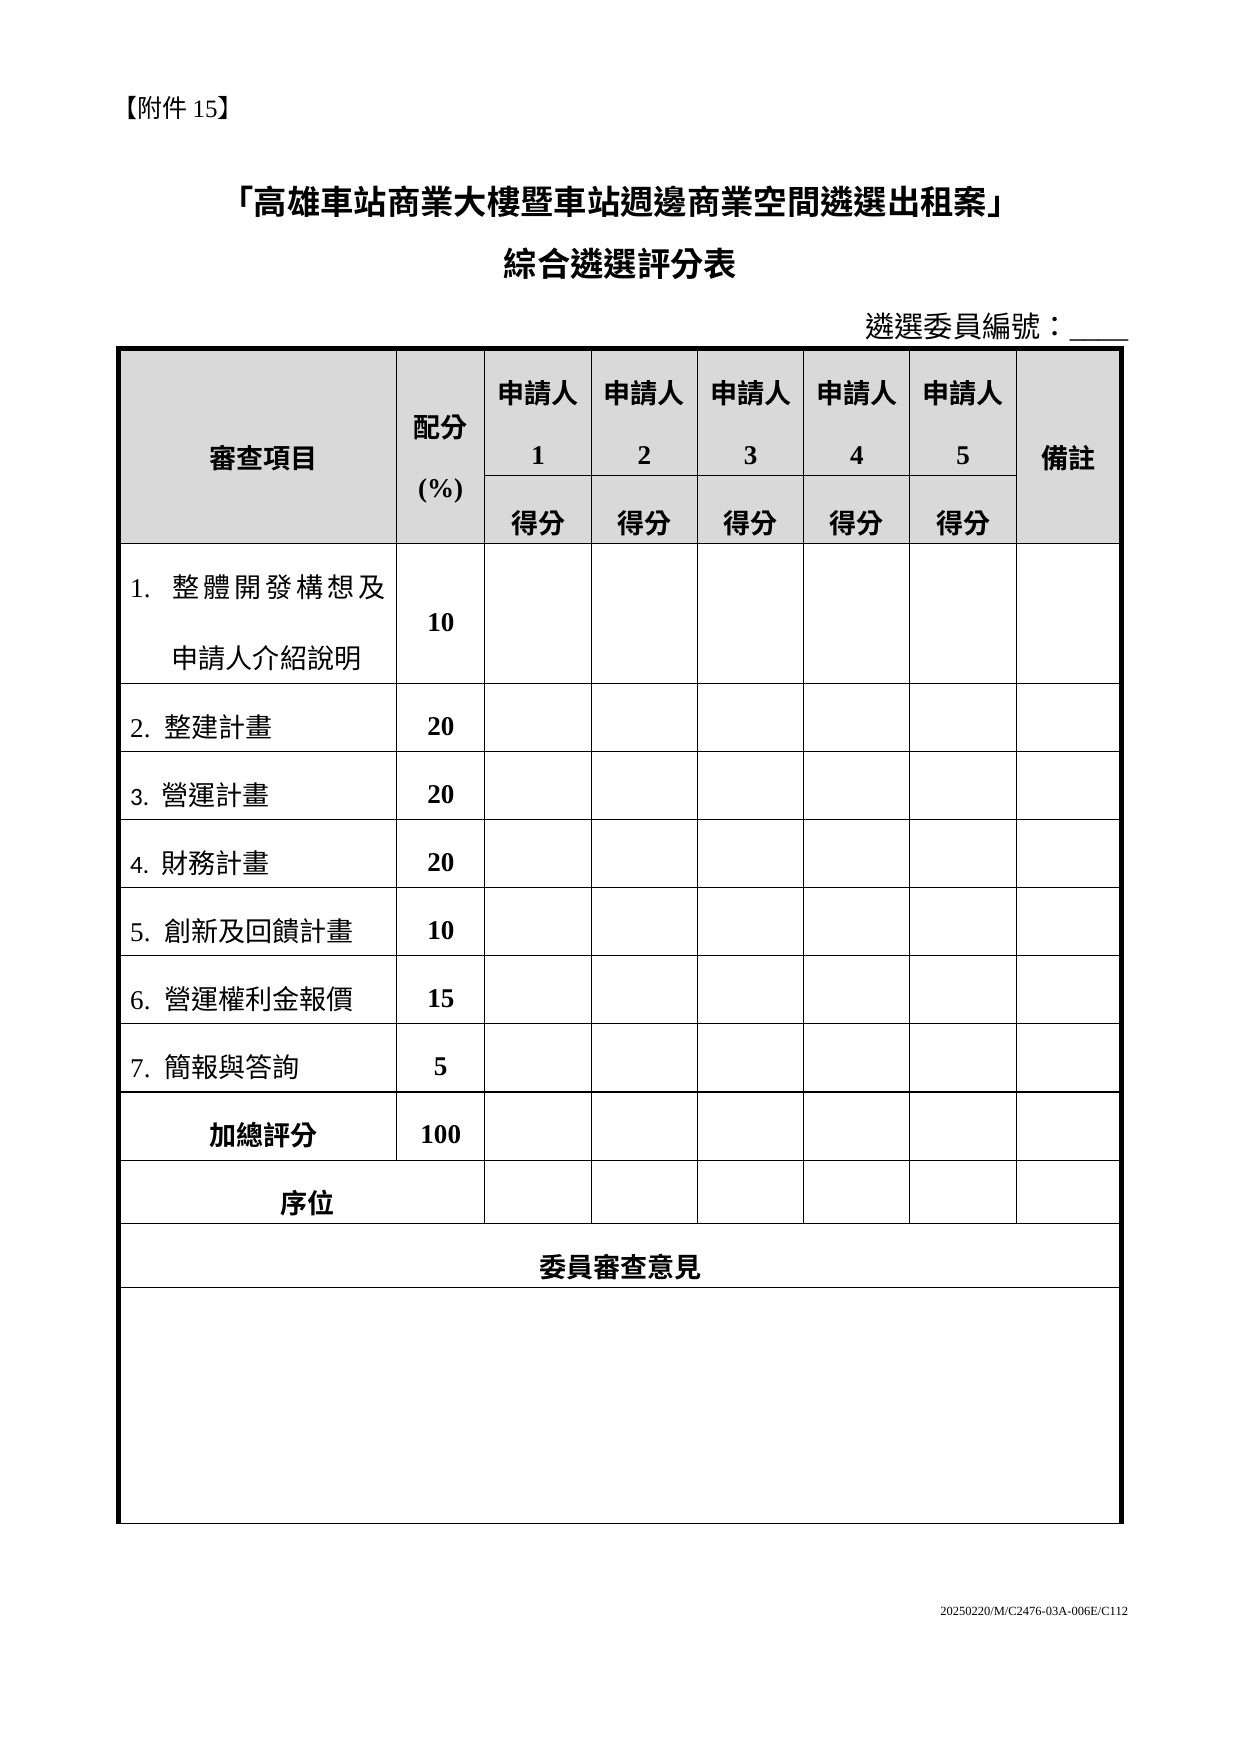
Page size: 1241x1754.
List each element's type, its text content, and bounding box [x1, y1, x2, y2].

table_cell 15 [397, 956, 484, 1023]
table_cell 加總評分 [121, 1093, 396, 1159]
table_header 備註 [1017, 351, 1119, 543]
text 綜合遴選評分表 [112, 221, 1128, 283]
table_cell 簡報與答詢 [121, 1024, 396, 1091]
table_cell 20 [397, 752, 484, 819]
table_cell [1017, 1093, 1119, 1159]
table_cell 20 [397, 820, 484, 887]
table_cell [592, 1024, 697, 1091]
table_cell 10 [397, 888, 484, 955]
table_cell 得分 [910, 476, 1016, 543]
table_cell [910, 1024, 1016, 1091]
table_cell [592, 684, 697, 751]
table_cell [698, 544, 803, 683]
table_header 申請人4 [804, 351, 909, 475]
table_cell [910, 684, 1016, 751]
table_cell [1017, 1024, 1119, 1091]
table_cell [1017, 1161, 1119, 1223]
table_cell [910, 752, 1016, 819]
table_cell 得分 [698, 476, 803, 543]
table_cell [485, 1024, 591, 1091]
table_cell [910, 544, 1016, 683]
table_cell [804, 888, 909, 955]
table_cell [592, 1161, 697, 1223]
table_cell [485, 956, 591, 1023]
table_cell [698, 1093, 803, 1159]
table_header 申請人2 [592, 351, 697, 475]
table_cell [592, 820, 697, 887]
table_header 申請人3 [698, 351, 803, 475]
table_cell [592, 1093, 697, 1159]
table_cell [592, 956, 697, 1023]
table_cell 得分 [804, 476, 909, 543]
table_cell 得分 [485, 476, 591, 543]
table_cell 營運權利金報價 [121, 956, 396, 1023]
table_cell [1017, 684, 1119, 751]
table_cell [485, 888, 591, 955]
table_cell [698, 1161, 803, 1223]
table_cell [804, 956, 909, 1023]
table_cell [698, 820, 803, 887]
table_cell [485, 544, 591, 683]
table_cell [592, 544, 697, 683]
table_cell [804, 752, 909, 819]
table_cell [804, 820, 909, 887]
table_cell [592, 888, 697, 955]
table_cell [485, 1161, 591, 1223]
table_cell [804, 1161, 909, 1223]
text 「高雄車站商業大樓暨車站週邊商業空間遴選出租案」 [112, 158, 1128, 221]
table_header 配分 (%) [397, 351, 484, 543]
table_cell 營運計畫 [121, 752, 396, 819]
table_cell [1017, 752, 1119, 819]
table_cell [485, 752, 591, 819]
table_cell [910, 956, 1016, 1023]
table_cell 整體開發構想及 申請人介紹說明 [121, 544, 396, 683]
table_cell [804, 1024, 909, 1091]
table_cell 創新及回饋計畫 [121, 888, 396, 955]
table_cell [698, 1024, 803, 1091]
table_cell [1017, 888, 1119, 955]
table_cell 得分 [592, 476, 697, 543]
table_header 審查項目 [121, 351, 396, 543]
table_cell [485, 1093, 591, 1159]
table_cell [1017, 544, 1119, 683]
text 遴選委員編號：____ [112, 283, 1128, 346]
table_cell [485, 684, 591, 751]
table_cell 序位 [121, 1161, 484, 1223]
table_cell [592, 752, 697, 819]
table_cell [910, 1161, 1016, 1223]
table_cell [804, 544, 909, 683]
table_cell [910, 820, 1016, 887]
table_header 申請人5 [910, 351, 1016, 475]
table_cell [804, 684, 909, 751]
table_cell 5 [397, 1024, 484, 1091]
table_cell [910, 888, 1016, 955]
table_cell [121, 1288, 1119, 1523]
table_header 申請人1 [485, 351, 591, 475]
table_cell 20 [397, 684, 484, 751]
table_cell [698, 956, 803, 1023]
table_cell 委員審查意見 [121, 1224, 1119, 1287]
table_cell [1017, 820, 1119, 887]
table_cell 100 [397, 1093, 484, 1159]
table_cell [1017, 956, 1119, 1023]
table_cell [804, 1093, 909, 1159]
table_cell [698, 684, 803, 751]
table_cell 整建計畫 [121, 684, 396, 751]
table_cell [698, 888, 803, 955]
table_cell 財務計畫 [121, 820, 396, 887]
table_cell [485, 820, 591, 887]
table_cell 10 [397, 544, 484, 683]
table_cell [910, 1093, 1016, 1159]
table_cell [698, 752, 803, 819]
